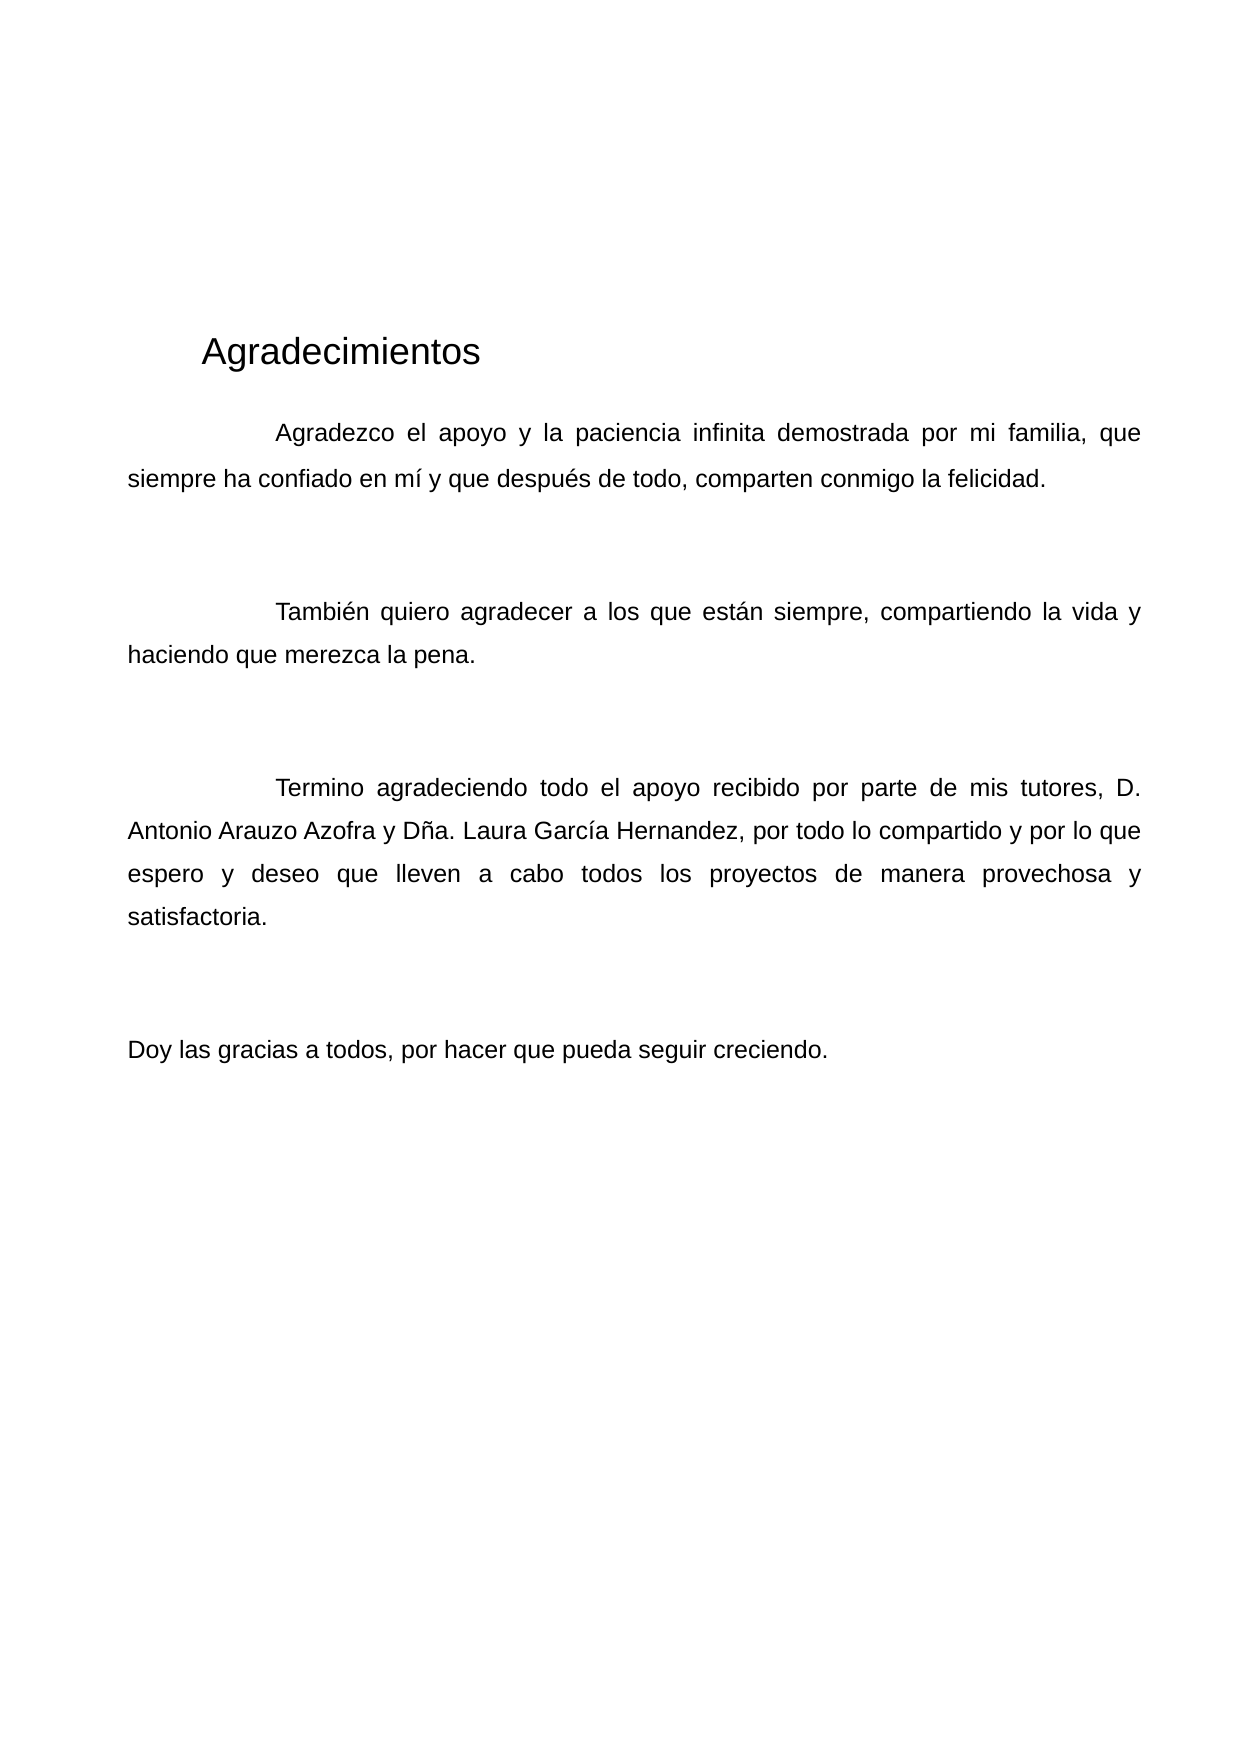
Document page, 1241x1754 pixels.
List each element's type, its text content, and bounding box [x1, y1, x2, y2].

text Agradecimientos [127, 329, 1143, 372]
text Doy las gracias a todos, por hacer que pueda seguir creciendo. [127, 1035, 1143, 1063]
text Agradezco el apoyo y la paciencia infinita demostrada por mi familia, que siempre ha confiado en mí y que después de todo, comparten conmigo la felicidad. [127, 406, 1143, 492]
text Termino agradeciendo todo el apoyo recibido por parte de mis tutores, D. Antonio Arauzo Azofra y Dña. Laura García Hernandez, por todo lo compartido y por lo que espero y deseo que lleven a cabo todos los proyectos de manera provechosa y satisfactoria. [127, 772, 1143, 931]
text También quiero agradecer a los que están siempre, compartiendo la vida y haciendo que merezca la pena. [127, 597, 1143, 668]
